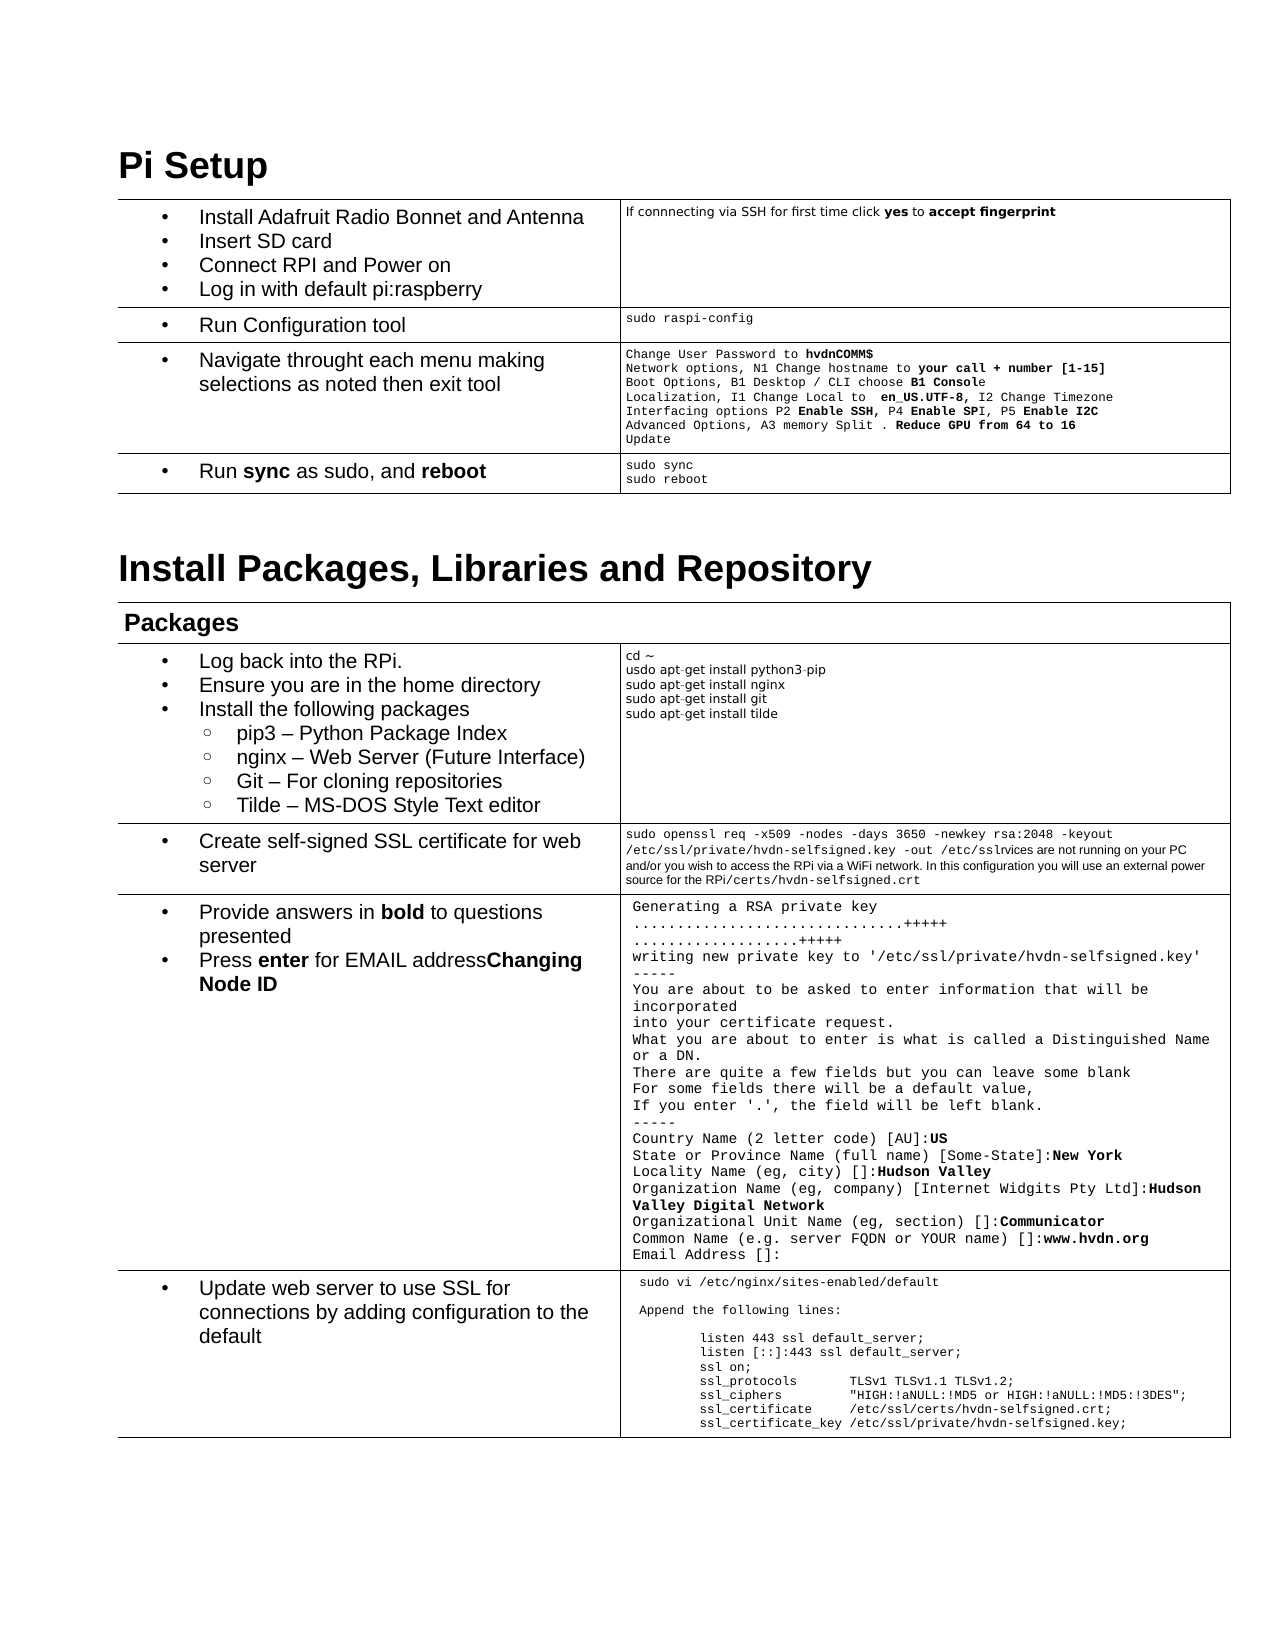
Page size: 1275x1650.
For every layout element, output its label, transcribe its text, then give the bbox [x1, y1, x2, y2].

table_cell Create self-signed SSL certificate for web server [118, 824, 620, 894]
table_cell sudo sync sudo reboot [621, 454, 1230, 493]
table_cell Provide answers in bold to questions presented Press enter for EMAIL addressChanging Node ID [118, 895, 620, 1270]
table_cell Run sync as sudo, and reboot [118, 454, 620, 493]
table_cell Update web server to use SSL for connections by adding configuration to the default [118, 1271, 620, 1437]
table_cell Change User Password to hvdnCOMM$ Network options, N1 Change hostname to your call + number [1-15] Boot Options, B1 Desktop / CLI choose B1 Console Localization, I1 Change Local to en_US.UTF-8, I2 Change Timezone Interfacing options P2 Enable SSH, P4 Enable SPI, P5 Enable I2C Advanced Options, A3 memory Split . Reduce GPU from 64 to 16 Update [621, 343, 1230, 453]
table_cell Generating a RSA private key ...............................+++++ ...................+++++ writing new private key to '/etc/ssl/private/hvdn-selfsigned.key' ----- You are about to be asked to enter information that will be incorporated into your certificate request. What you are about to enter is what is called a Distinguished Name or a DN. There are quite a few fields but you can leave some blank For some fields there will be a default value, If you enter '.', the field will be left blank. ----- Country Name (2 letter code) [AU]:US State or Province Name (full name) [Some-State]:New York Locality Name (eg, city) []:Hudson Valley Organization Name (eg, company) [Internet Widgits Pty Ltd]:Hudson Valley Digital Network Organizational Unit Name (eg, section) []:Communicator Common Name (e.g. server FQDN or YOUR name) []:www.hvdn.org Email Address []: [621, 895, 1230, 1270]
table_header Packages [118, 603, 1230, 643]
table_cell sudo openssl req -x509 -nodes -days 3650 -newkey rsa:2048 -keyout /etc/ssl/private/hvdn-selfsigned.key -out /etc/sslrvices are not running on your PC and/or you wish to access the RPi via a WiFi network. In this configuration you will use an external power source for the RPi/certs/hvdn-selfsigned.crt [621, 824, 1230, 894]
table_cell Log back into the RPi. Ensure you are in the home directory Install the following packages pip3 – Python Package Index nginx – Web Server (Future Interface) Git – For cloning repositories Tilde – MS-DOS Style Text editor [118, 644, 620, 823]
subtitle Install Packages, Libraries and Repository [118, 547, 1157, 590]
table_cell cd ~ usdo apt-get install python3-pip sudo apt-get install nginx sudo apt-get install git sudo apt-get install tilde [621, 644, 1230, 823]
table_header Install Adafruit Radio Bonnet and Antenna Insert SD card Connect RPI and Power on Log in with default pi:raspberry [118, 200, 620, 307]
subtitle Pi Setup [118, 143, 1157, 186]
table_cell sudo raspi-config [621, 308, 1230, 342]
table_cell Run Configuration tool [118, 308, 620, 342]
table_cell sudo vi /etc/nginx/sites-enabled/default Append the following lines: listen 443 ssl default_server; listen [::]:443 ssl default_server; ssl on; ssl_protocols TLSv1 TLSv1.1 TLSv1.2; ssl_ciphers "HIGH:!aNULL:!MD5 or HIGH:!aNULL:!MD5:!3DES"; ssl_certificate /etc/ssl/certs/hvdn-selfsigned.crt; ssl_certificate_key /etc/ssl/private/hvdn-selfsigned.key; [621, 1271, 1230, 1437]
table_cell Navigate throught each menu making selections as noted then exit tool [118, 343, 620, 453]
table_header If connnecting via SSH for first time click yes to accept fingerprint [621, 200, 1230, 307]
